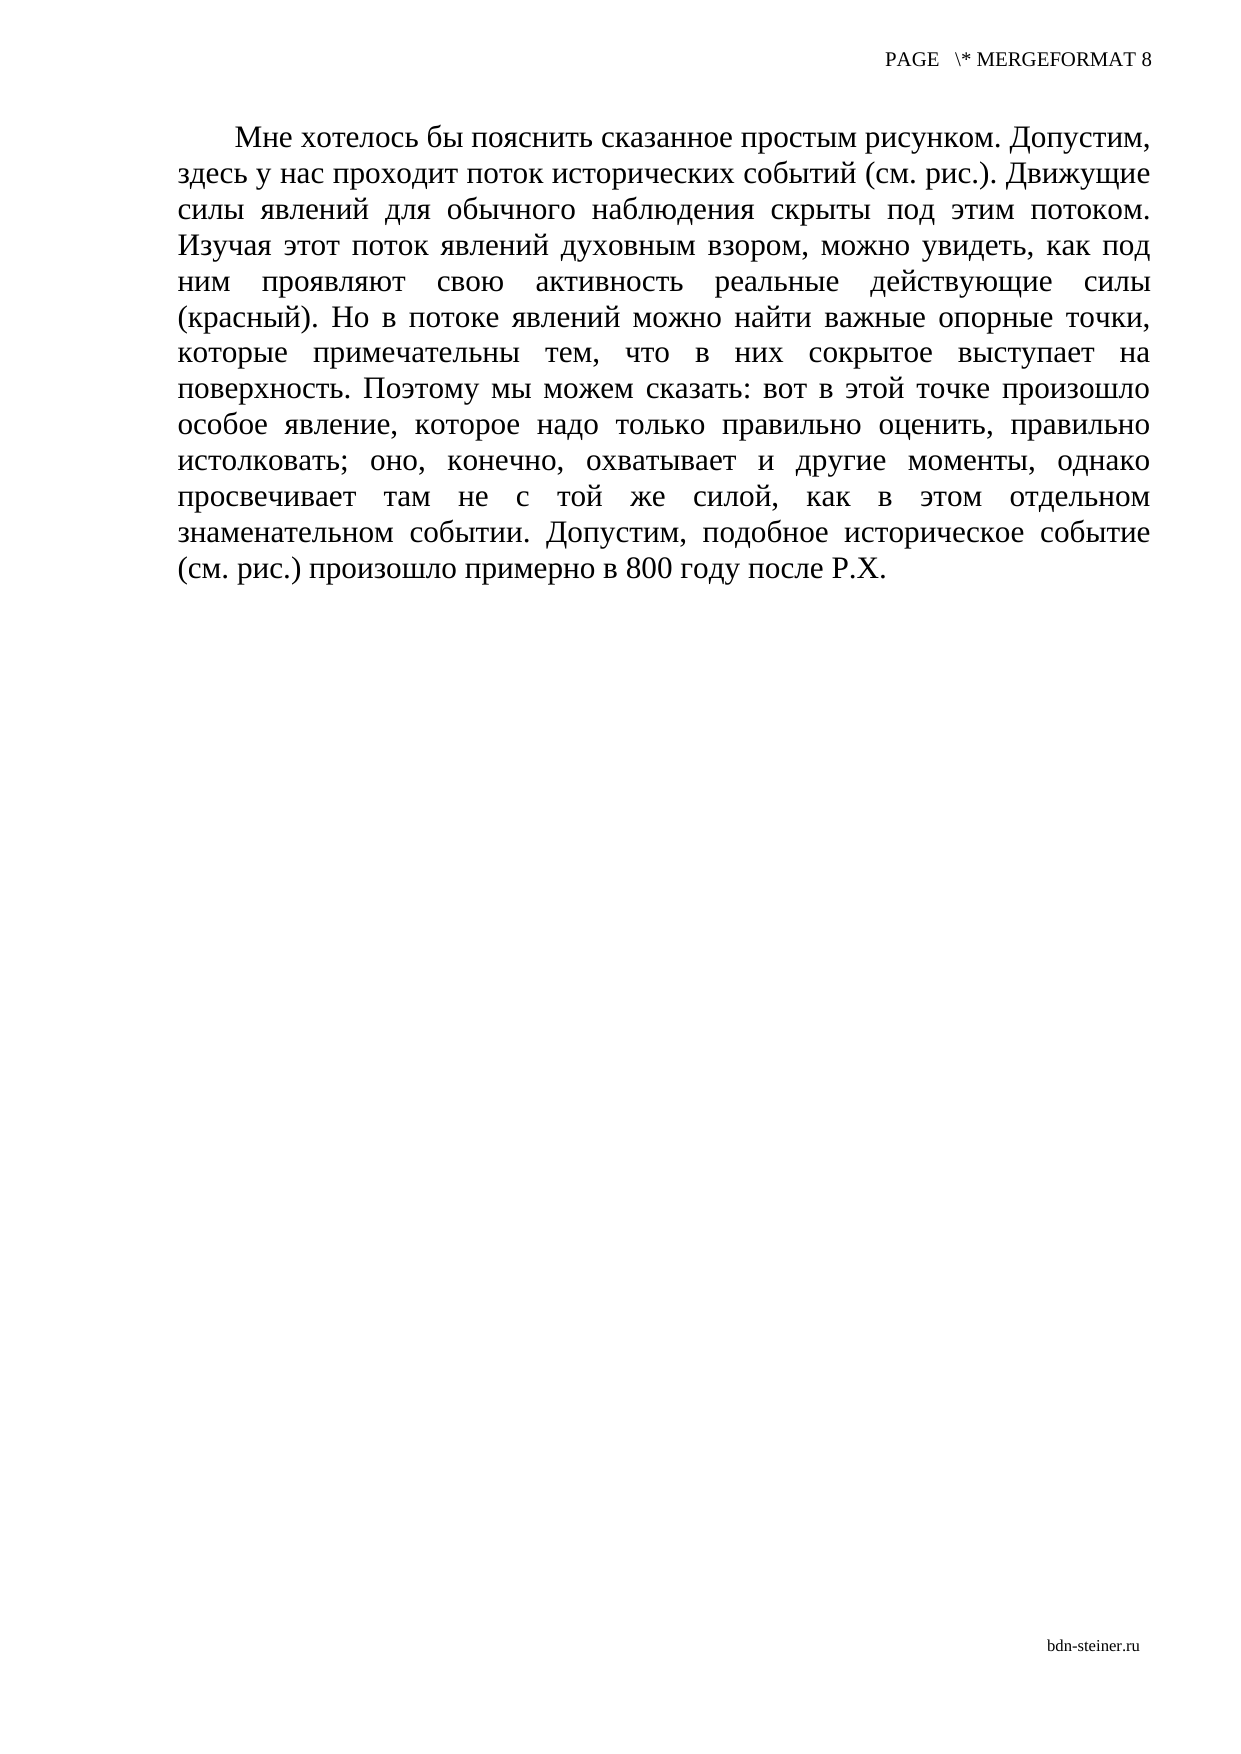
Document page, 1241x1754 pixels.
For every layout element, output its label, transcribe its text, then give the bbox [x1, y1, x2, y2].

text Мне хотелось бы пояснить сказанное простым рисунком. Допустим, здесь у нас проходит поток исторических событий (см. рис.). Движущие силы явлений для обычного наблюдения скрыты под этим потоком. Изучая этот поток явлений духовным взором, можно увидеть, как под ним проявляют свою активность реальные действующие силы (красный). Но в потоке явлений можно найти важные опорные точки, которые примечательны тем, что в них сокрытое выступает на поверхность. Поэтому мы можем сказать: вот в этой точке произошло особое явление, которое надо только правильно оценить, правильно истолковать; оно, конечно, охватывает и другие моменты, однако просвечивает там не с той же силой, как в этом отдельном знаменательном событии. Допустим, подобное историческое событие (см. рис.) произошло примерно в 800 году после Р.Х. [177, 118, 1152, 585]
